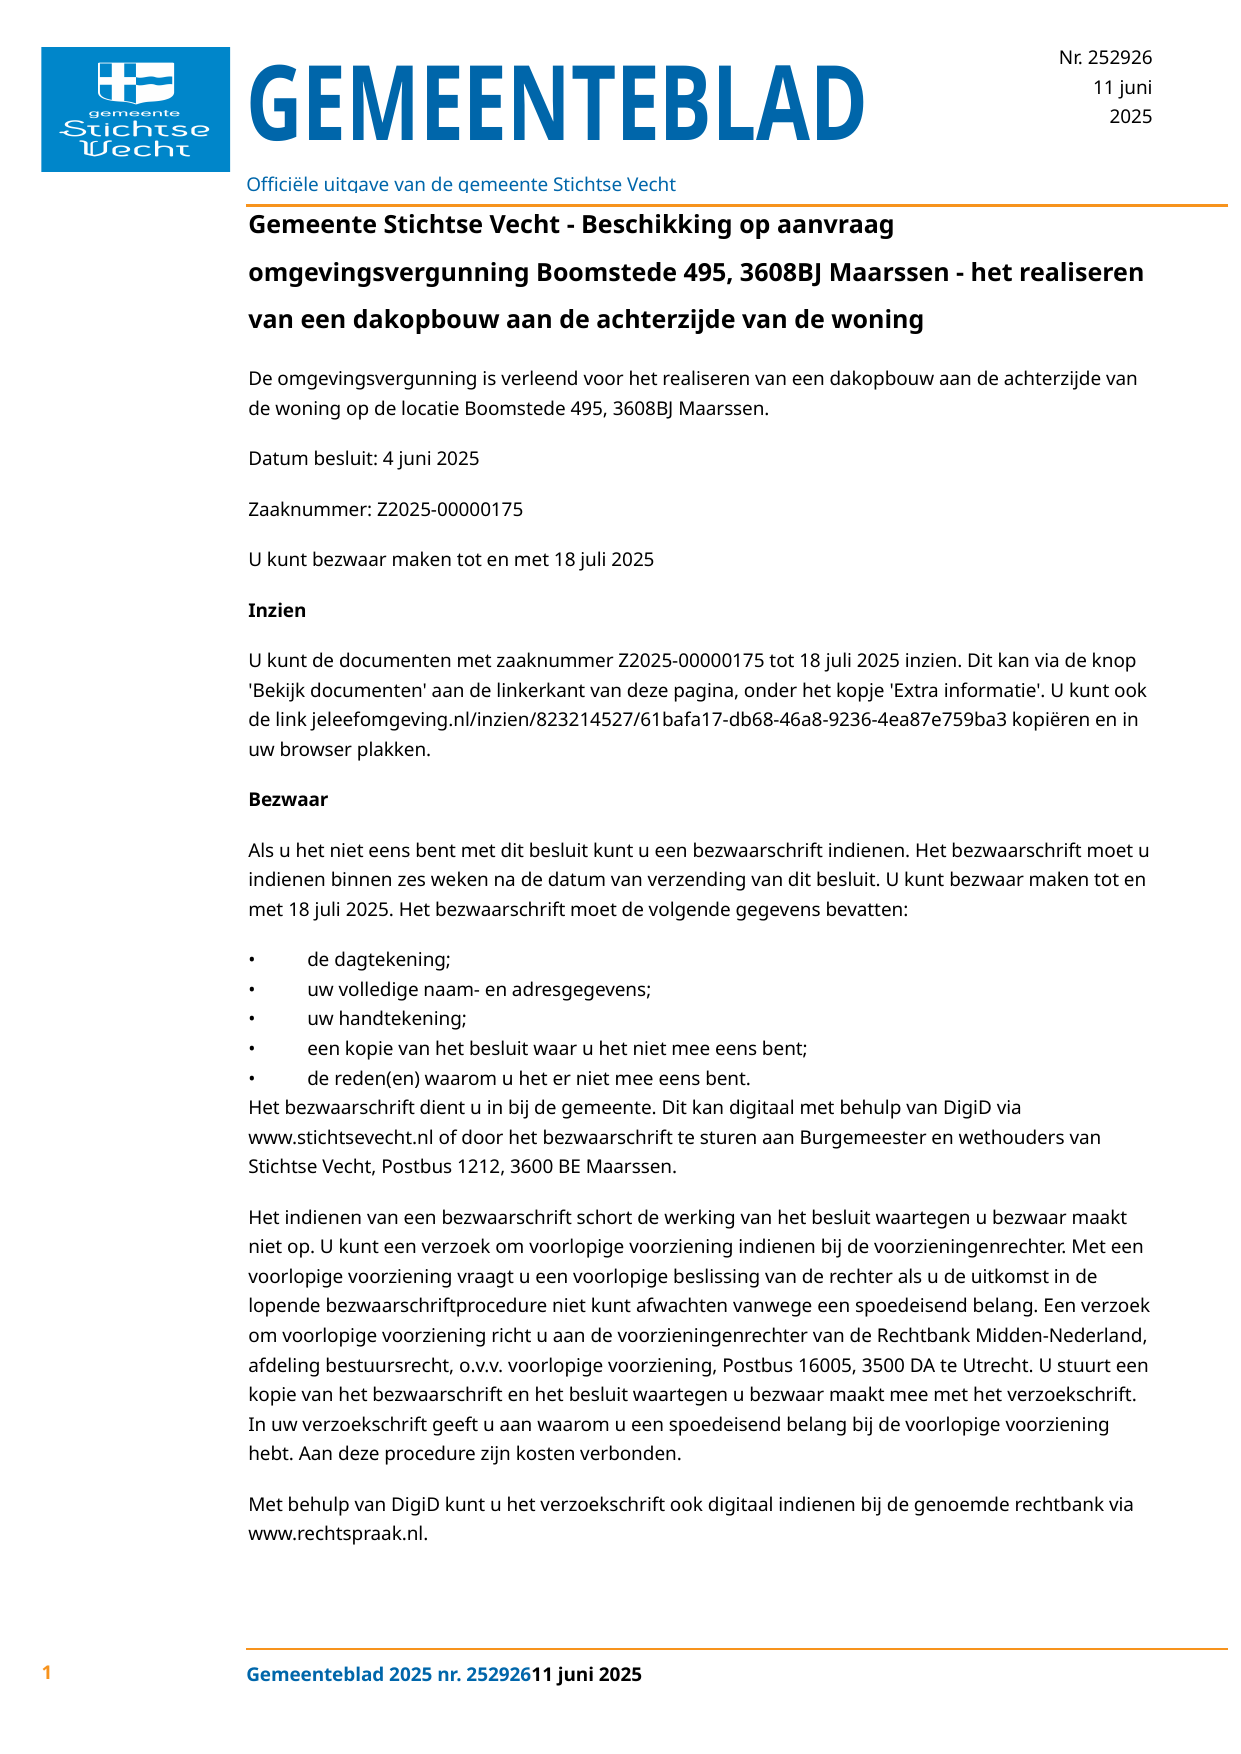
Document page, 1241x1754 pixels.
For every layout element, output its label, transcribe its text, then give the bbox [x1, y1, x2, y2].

text Bezwaar [248, 786, 1152, 812]
text Met behulp van DigiD kunt u het verzoekschrift ook digitaal indienen bij de genoemde rechtbank via www.rechtspraak.nl. [248, 1491, 1152, 1546]
text De omgevingsvergunning is verleend voor het realiseren van een dakopbouw aan de achterzijde van de woning op de locatie Boomstede 495, 3608BJ Maarssen. [248, 366, 1152, 421]
list de reden(en) waarom u het er niet mee eens bent. [248, 1065, 1152, 1090]
picture [137, 63, 174, 103]
text Gemeente Stichtse Vecht - Beschikking op aanvraag omgevingsvergunning Boomstede 495, 3608BJ Maarssen - het realiseren van een dakopbouw aan de achterzijde van de woning [248, 207, 1152, 336]
list uw handtekening; [248, 1006, 1152, 1031]
text Het indienen van een bezwaarschrift schort de werking van het besluit waartegen u bezwaar maakt niet op. U kunt een verzoek om voorlopige voorziening indienen bij de voorzieningenrechter. Met een voorlopige voorziening vraagt u een voorlopige beslissing van de rechter als u de uitkomst in de lopende bezwaarschriftprocedure niet kunt afwachten vanwege een spoedeisend belang. Een verzoek om voorlopige voorziening richt u aan de voorzieningenrechter van de Rechtbank Midden-Nederland, afdeling bestuursrecht, o.v.v. voorlopige voorziening, Postbus 16005, 3500 DA te Utrecht. U stuurt een kopie van het bezwaarschrift en het besluit waartegen u bezwaar maakt mee met het verzoekschrift. In uw verzoekschrift geeft u aan waarom u een spoedeisend belang bij de voorlopige voorziening hebt. Aan deze procedure zijn kosten verbonden. [248, 1204, 1152, 1466]
picture [99, 63, 135, 101]
list uw volledige naam- en adresgegevens; [248, 976, 1152, 1002]
text Zaaknummer: Z2025-00000175 [248, 496, 1152, 522]
text U kunt bezwaar maken tot en met 18 juli 2025 [248, 546, 1152, 572]
text Inzien [248, 597, 1152, 622]
text Het bezwaarschrift dient u in bij de gemeente. Dit kan digitaal met behulp van DigiD via www.stichtsevecht.nl of door het bezwaarschrift te sturen aan Burgemeester en wethouders van Stichtse Vecht, Postbus 1212, 3600 BE Maarssen. [248, 1094, 1152, 1179]
text Als u het niet eens bent met dit besluit kunt u een bezwaarschrift indienen. Het bezwaarschrift moet u indienen binnen zes weken na de datum van verzending van dit besluit. U kunt bezwaar maken tot en met 18 juli 2025. Het bezwaarschrift moet de volgende gegevens bevatten: [248, 837, 1152, 922]
list een kopie van het besluit waar u het niet mee eens bent; [248, 1035, 1152, 1061]
text U kunt de documenten met zaaknummer Z2025-00000175 tot 18 juli 2025 inzien. Dit kan via de knop 'Bekijk documenten' aan de linkerkant van deze pagina, onder het kopje 'Extra informatie'. U kunt ook de link jeleefomgeving.nl/inzien/823214527/61bafa17-db68-46a8-9236-4ea87e759ba3 kopiëren en in uw browser plakken. [248, 647, 1152, 762]
text Datum besluit: 4 juni 2025 [248, 446, 1152, 471]
list de dagtekening; [248, 946, 1152, 972]
